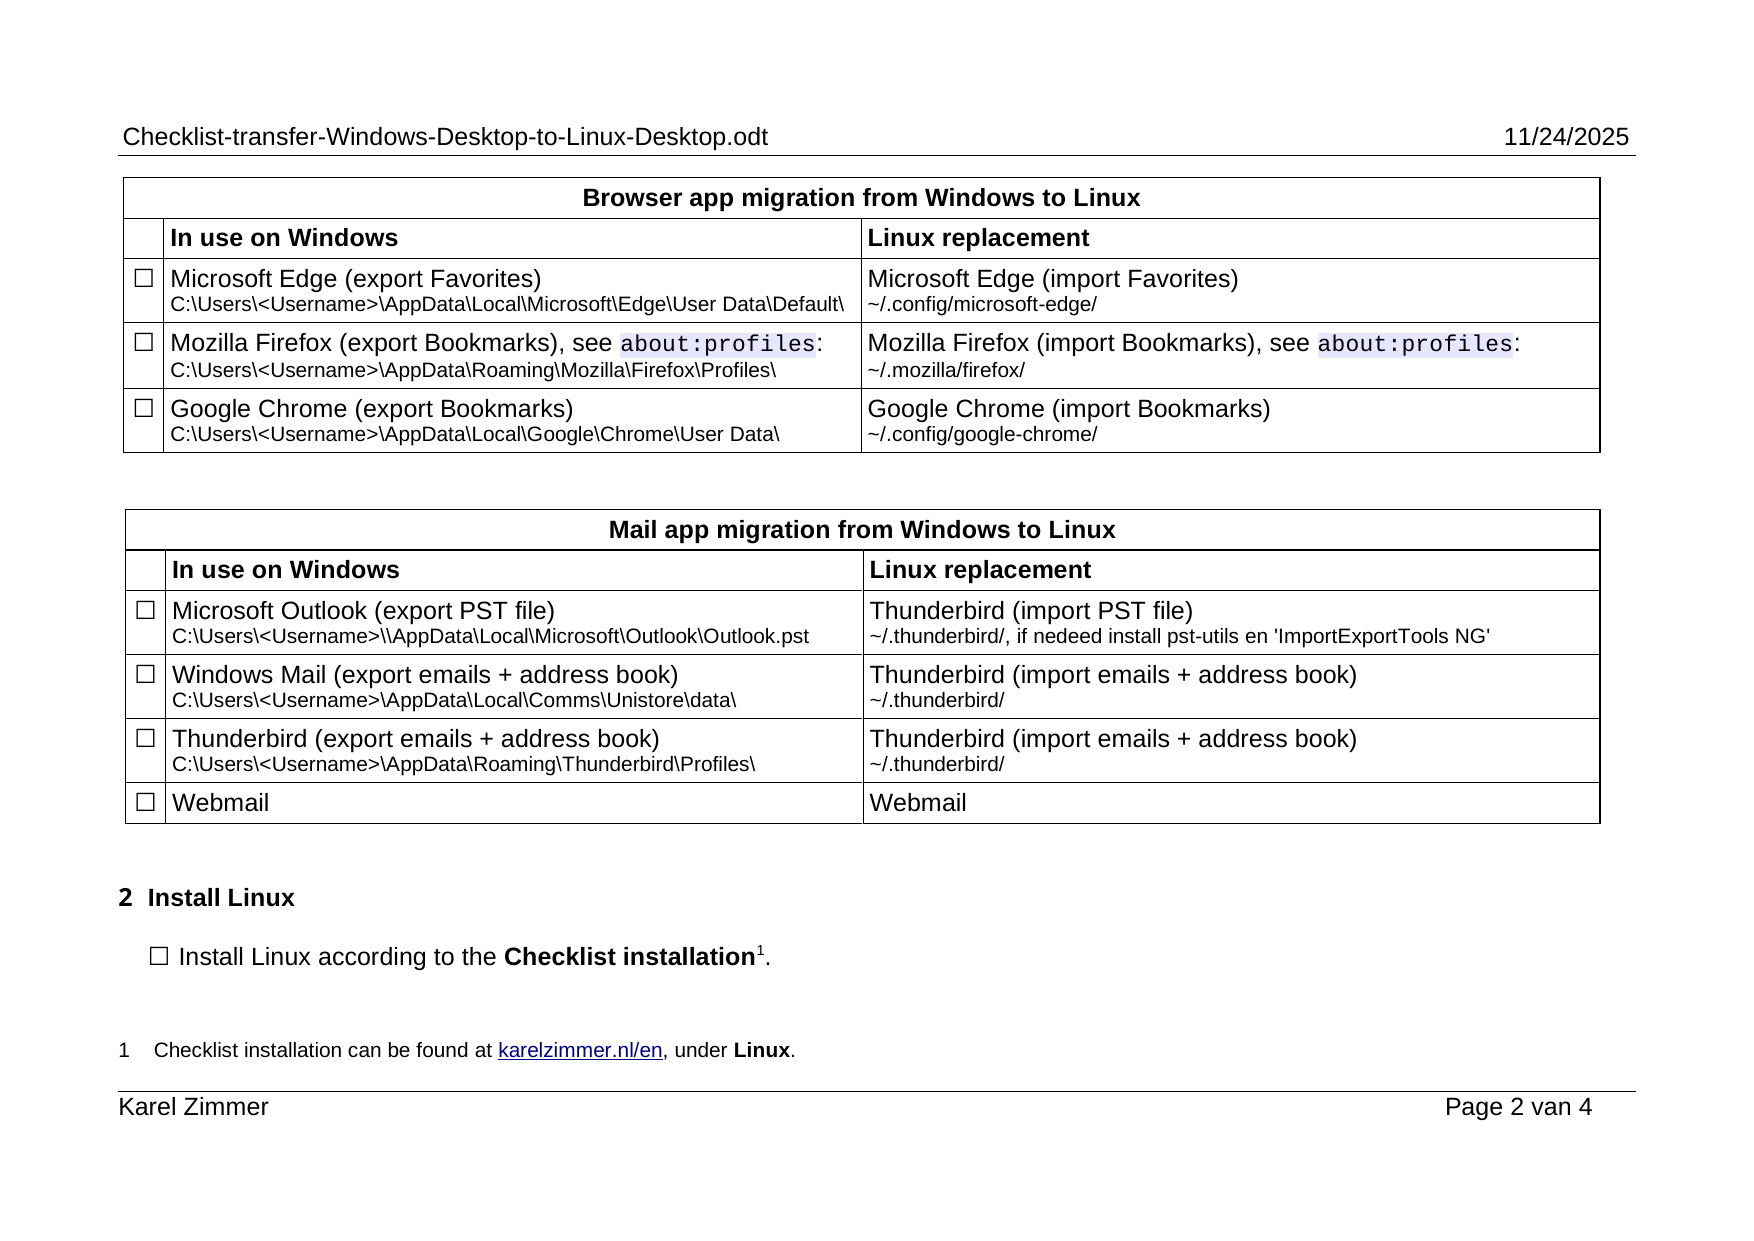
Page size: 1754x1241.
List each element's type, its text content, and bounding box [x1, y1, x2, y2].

table_cell Webmail [166, 783, 862, 823]
table_cell ☐ [124, 323, 163, 388]
table_cell ☐ [124, 389, 163, 452]
table_cell Thunderbird (import emails + address book) ~/.thunderbird/ [864, 655, 1599, 718]
table_cell Google Chrome (import Bookmarks) ~/.config/google-chrome/ [862, 389, 1599, 452]
table_cell Thunderbird (import emails + address book) ~/.thunderbird/ [864, 719, 1599, 782]
table_header Install Linux according to the Checklist installation. [177, 942, 1617, 972]
table_cell [124, 219, 163, 258]
table_cell Linux replacement [862, 219, 1599, 258]
table_cell Thunderbird (import PST file) ~/.thunderbird/, if nedeed install pst-utils en 'ImportExportTools NG' [864, 591, 1599, 654]
list Install Linux [118, 880, 1636, 914]
table_cell ☐ [126, 783, 165, 823]
table_cell Linux replacement [864, 551, 1599, 590]
table_header ☐ [141, 942, 177, 972]
table_cell Webmail [864, 783, 1599, 823]
table_cell Google Chrome (export Bookmarks) C:\Users\<Username>\AppData\Local\Google\Chrome\User Data\ [164, 389, 861, 452]
table_cell ☐ [126, 591, 165, 654]
table_cell ☐ [126, 719, 165, 782]
table_header Browser app migration from Windows to Linux [124, 178, 1599, 218]
table_cell [126, 551, 165, 590]
table_cell ☐ [124, 259, 163, 322]
table_cell In use on Windows [164, 219, 861, 258]
table_cell In use on Windows [166, 551, 862, 590]
table_cell Microsoft Edge (export Favorites) C:\Users\<Username>\AppData\Local\Microsoft\Edge\User Data\Default\ [164, 259, 861, 322]
table_header Mail app migration from Windows to Linux [126, 510, 1599, 549]
table_cell Microsoft Edge (import Favorites) ~/.config/microsoft-edge/ [862, 259, 1599, 322]
table_cell Mozilla Firefox (import Bookmarks), see about:profiles: ~/.mozilla/firefox/ [862, 323, 1599, 388]
table_cell Microsoft Outlook (export PST file) C:\Users\<Username>\\AppData\Local\Microsoft\Outlook\Outlook.pst [166, 591, 862, 654]
table_cell Thunderbird (export emails + address book) C:\Users\<Username>\AppData\Roaming\Thunderbird\Profiles\ [166, 719, 862, 782]
table_cell Windows Mail (export emails + address book) C:\Users\<Username>\AppData\Local\Comms\Unistore\data\ [166, 655, 862, 718]
table_cell Mozilla Firefox (export Bookmarks), see about:profiles: C:\Users\<Username>\AppData\Roaming\Mozilla\Firefox\Profiles\ [164, 323, 861, 388]
table_cell ☐ [126, 655, 165, 718]
